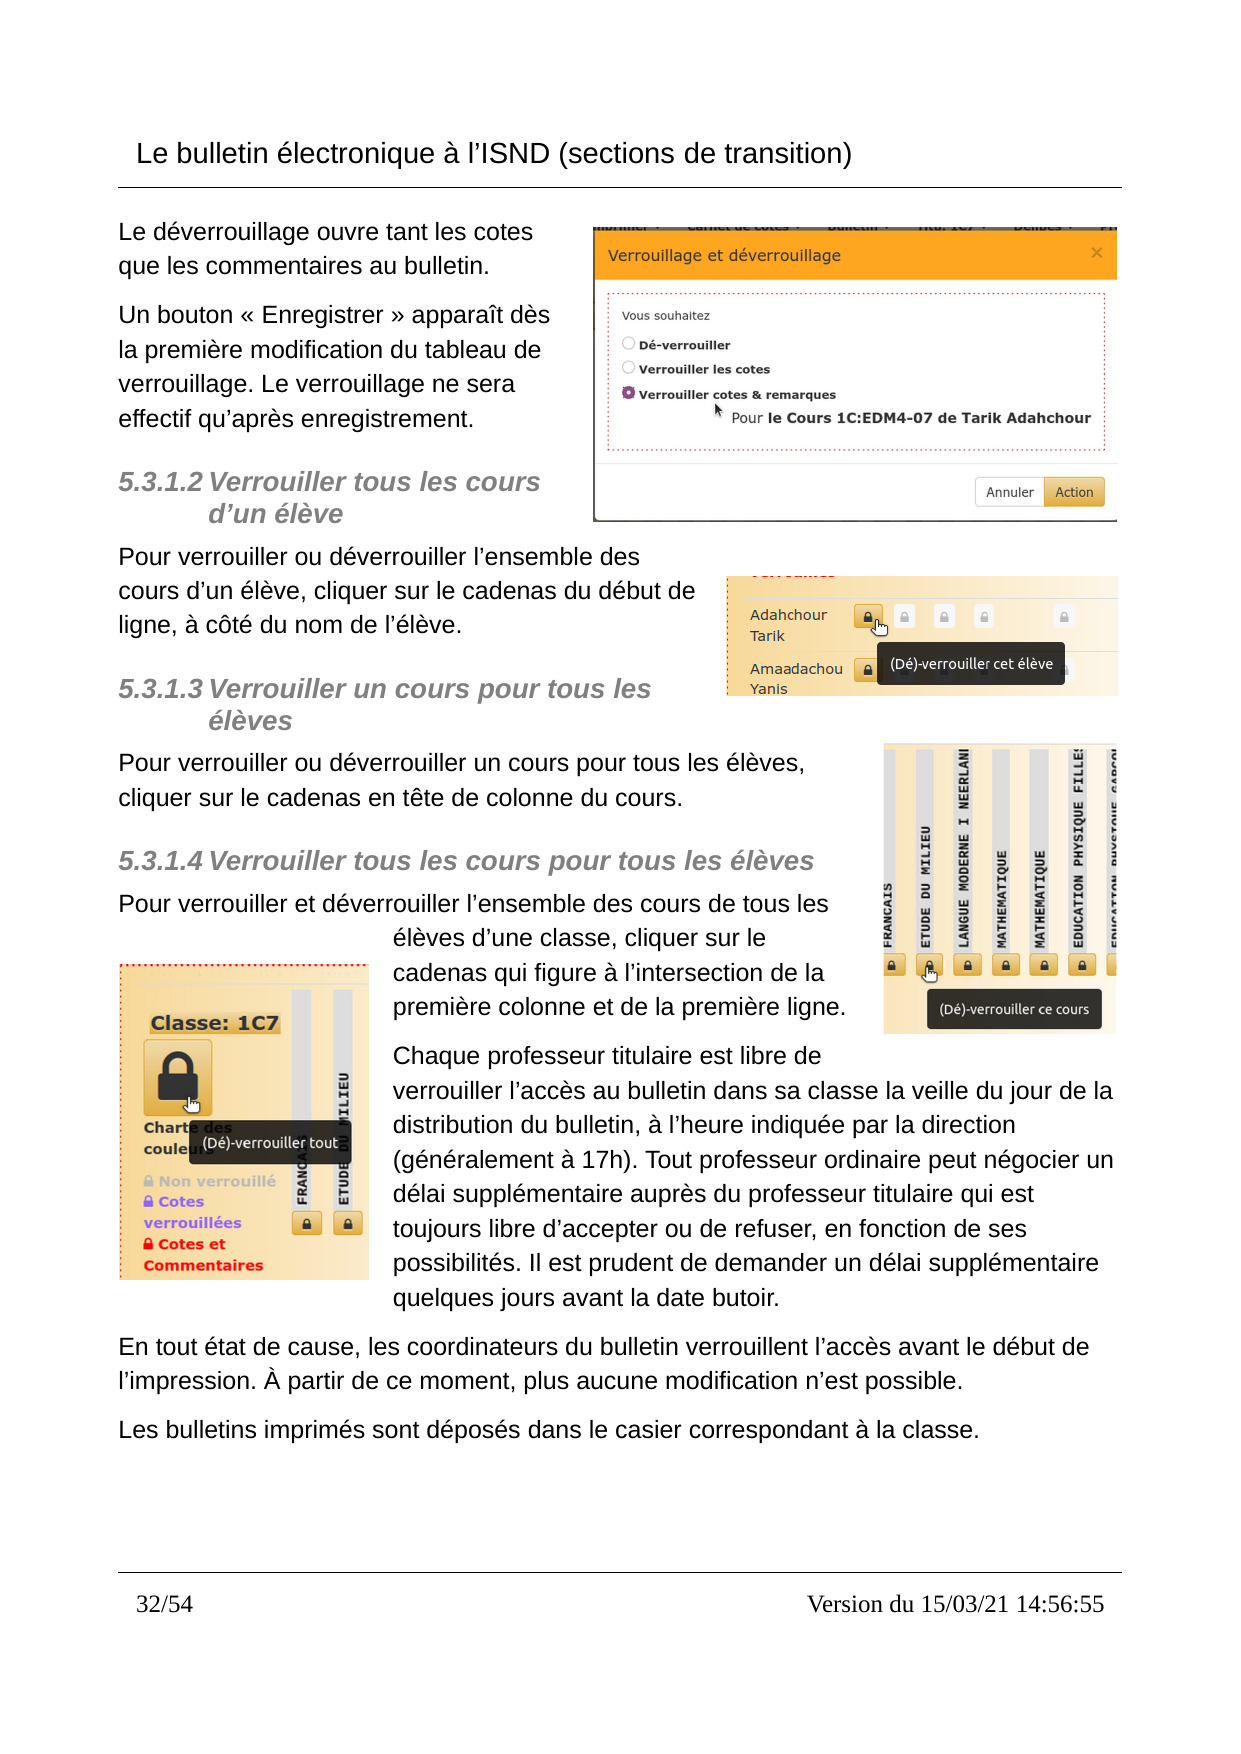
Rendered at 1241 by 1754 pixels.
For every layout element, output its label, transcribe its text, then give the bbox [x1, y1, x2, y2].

subtitle Verrouiller tous les cours pour tous les élèves [118, 844, 883, 876]
text Un bouton « Enregistrer » apparaît dès la première modification du tableau de verrouillage. Le verrouillage ne sera effectif qu’après enregistrement. [118, 300, 593, 432]
text En tout état de cause, les coordinateurs du bulletin verrouillent l’accès avant le début de l’impression. À partir de ce moment, plus aucune modification n’est possible. [118, 1332, 1122, 1395]
text Le déverrouillage ouvre tant les cotes que les commentaires au bulletin. [118, 217, 1122, 280]
subtitle Verrouiller tous les cours d’un élève [118, 465, 1122, 529]
text Pour verrouiller ou déverrouiller un cours pour tous les élèves, cliquer sur le cadenas en tête de colonne du cours. [118, 748, 883, 811]
picture [726, 576, 1119, 696]
text Pour verrouiller et déverrouiller l’ensemble des cours de tous les élèves d’une classe, cliquer sur le cadenas qui figure à l’intersection de la première colonne et de la première ligne. [118, 889, 883, 1021]
text Chaque professeur titulaire est libre de verrouiller l’accès au bulletin dans sa classe la veille du jour de la distribution du bulletin, à l’heure indiquée par la direction (généralement à 17h). Tout professeur ordinaire peut négocier un délai supplémentaire auprès du professeur titulaire qui est toujours libre d’accepter ou de refuser, en fonction de ses possibilités. Il est prudent de demander un délai supplémentaire quelques jours avant la date butoir. [118, 1041, 1122, 1311]
picture [119, 964, 369, 1280]
picture [593, 227, 1117, 522]
subtitle Verrouiller un cours pour tous les élèves [118, 672, 1122, 736]
text Pour verrouiller ou déverrouiller l’ensemble des cours d’un élève, cliquer sur le cadenas du début de ligne, à côté du nom de l’élève. [118, 541, 1122, 639]
text Les bulletins imprimés sont déposés dans le casier correspondant à la classe. [118, 1415, 1122, 1444]
picture [883, 743, 1117, 1034]
